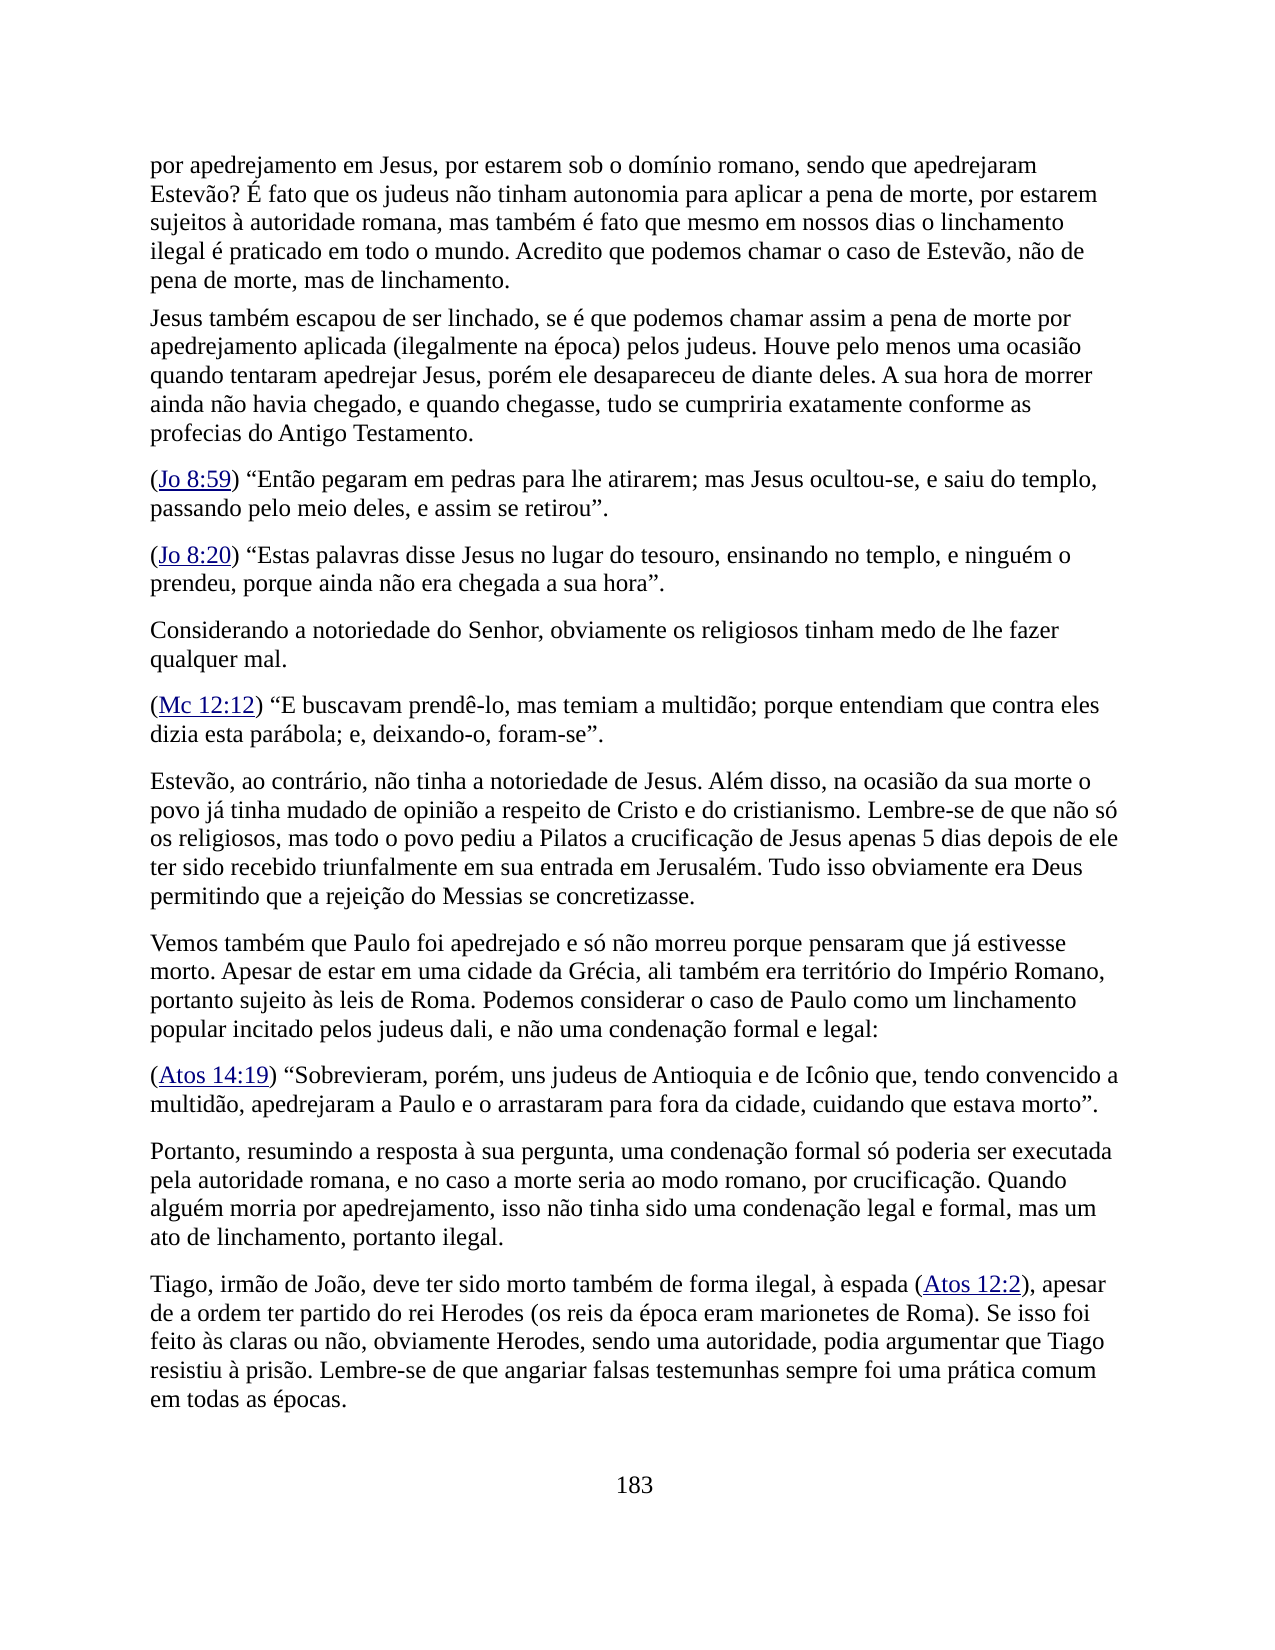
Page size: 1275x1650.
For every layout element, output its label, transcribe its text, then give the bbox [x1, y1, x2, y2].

text por apedrejamento em Jesus, por estarem sob o domínio romano, sendo que apedrejaram Estevão? É fato que os judeus não tinham autonomia para aplicar a pena de morte, por estarem sujeitos à autoridade romana, mas também é fato que mesmo em nossos dias o linchamento ilegal é praticado em todo o mundo. Acredito que podemos chamar o caso de Estevão, não de pena de morte, mas de linchamento. [150, 150, 1125, 294]
text Estevão, ao contrário, não tinha a notoriedade de Jesus. Além disso, na ocasião da sua morte o povo já tinha mudado de opinião a respeito de Cristo e do cristianismo. Lembre-se de que não só os religiosos, mas todo o povo pediu a Pilatos a crucificação de Jesus apenas 5 dias depois de ele ter sido recebido triunfalmente em sua entrada em Jerusalém. Tudo isso obviamente era Deus permitindo que a rejeição do Messias se concretizasse. [150, 766, 1125, 910]
text Considerando a notoriedade do Senhor, obviamente os religiosos tinham medo de lhe fazer qualquer mal. [150, 615, 1125, 673]
text Portanto, resumindo a resposta à sua pergunta, uma condenação formal só poderia ser executada pela autoridade romana, e no caso a morte seria ao modo romano, por crucificação. Quando alguém morria por apedrejamento, isso não tinha sido uma condenação legal e formal, mas um ato de linchamento, portanto ilegal. [150, 1136, 1125, 1251]
text (Jo 8:59) “Então pegaram em pedras para lhe atirarem; mas Jesus ocultou-se, e saiu do templo, passando pelo meio deles, e assim se retirou”. [150, 464, 1125, 522]
text (Jo 8:20) “Estas palavras disse Jesus no lugar do tesouro, ensinando no templo, e ninguém o prendeu, porque ainda não era chegada a sua hora”. [150, 540, 1125, 597]
text Vemos também que Paulo foi apedrejado e só não morreu porque pensaram que já estivesse morto. Apesar de estar em uma cidade da Grécia, ali também era território do Império Romano, portanto sujeito às leis de Roma. Podemos considerar o caso de Paulo como um linchamento popular incitado pelos judeus dali, e não uma condenação formal e legal: [150, 928, 1125, 1043]
text (Atos 14:19) “Sobrevieram, porém, uns judeus de Antioquia e de Icônio que, tendo convencido a multidão, apedrejaram a Paulo e o arrastaram para fora da cidade, cuidando que estava morto”. [150, 1061, 1125, 1118]
text Tiago, irmão de João, deve ter sido morto também de forma ilegal, à espada (Atos 12:2), apesar de a ordem ter partido do rei Herodes (os reis da época eram marionetes de Roma). Se isso foi feito às claras ou não, obviamente Herodes, sendo uma autoridade, podia argumentar que Tiago resistiu à prisão. Lembre-se de que angariar falsas testemunhas sempre foi uma prática comum em todas as épocas. [150, 1269, 1125, 1413]
text Jesus também escapou de ser linchado, se é que podemos chamar assim a pena de morte por apedrejamento aplicada (ilegalmente na época) pelos judeus. Houve pelo menos uma ocasião quando tentaram apedrejar Jesus, porém ele desapareceu de diante deles. A sua hora de morrer ainda não havia chegado, e quando chegasse, tudo se cumpriria exatamente conforme as profecias do Antigo Testamento. [150, 303, 1125, 446]
text (Mc 12:12) “E buscavam prendê-lo, mas temiam a multidão; porque entendiam que contra eles dizia esta parábola; e, deixando-o, foram-se”. [150, 691, 1125, 748]
